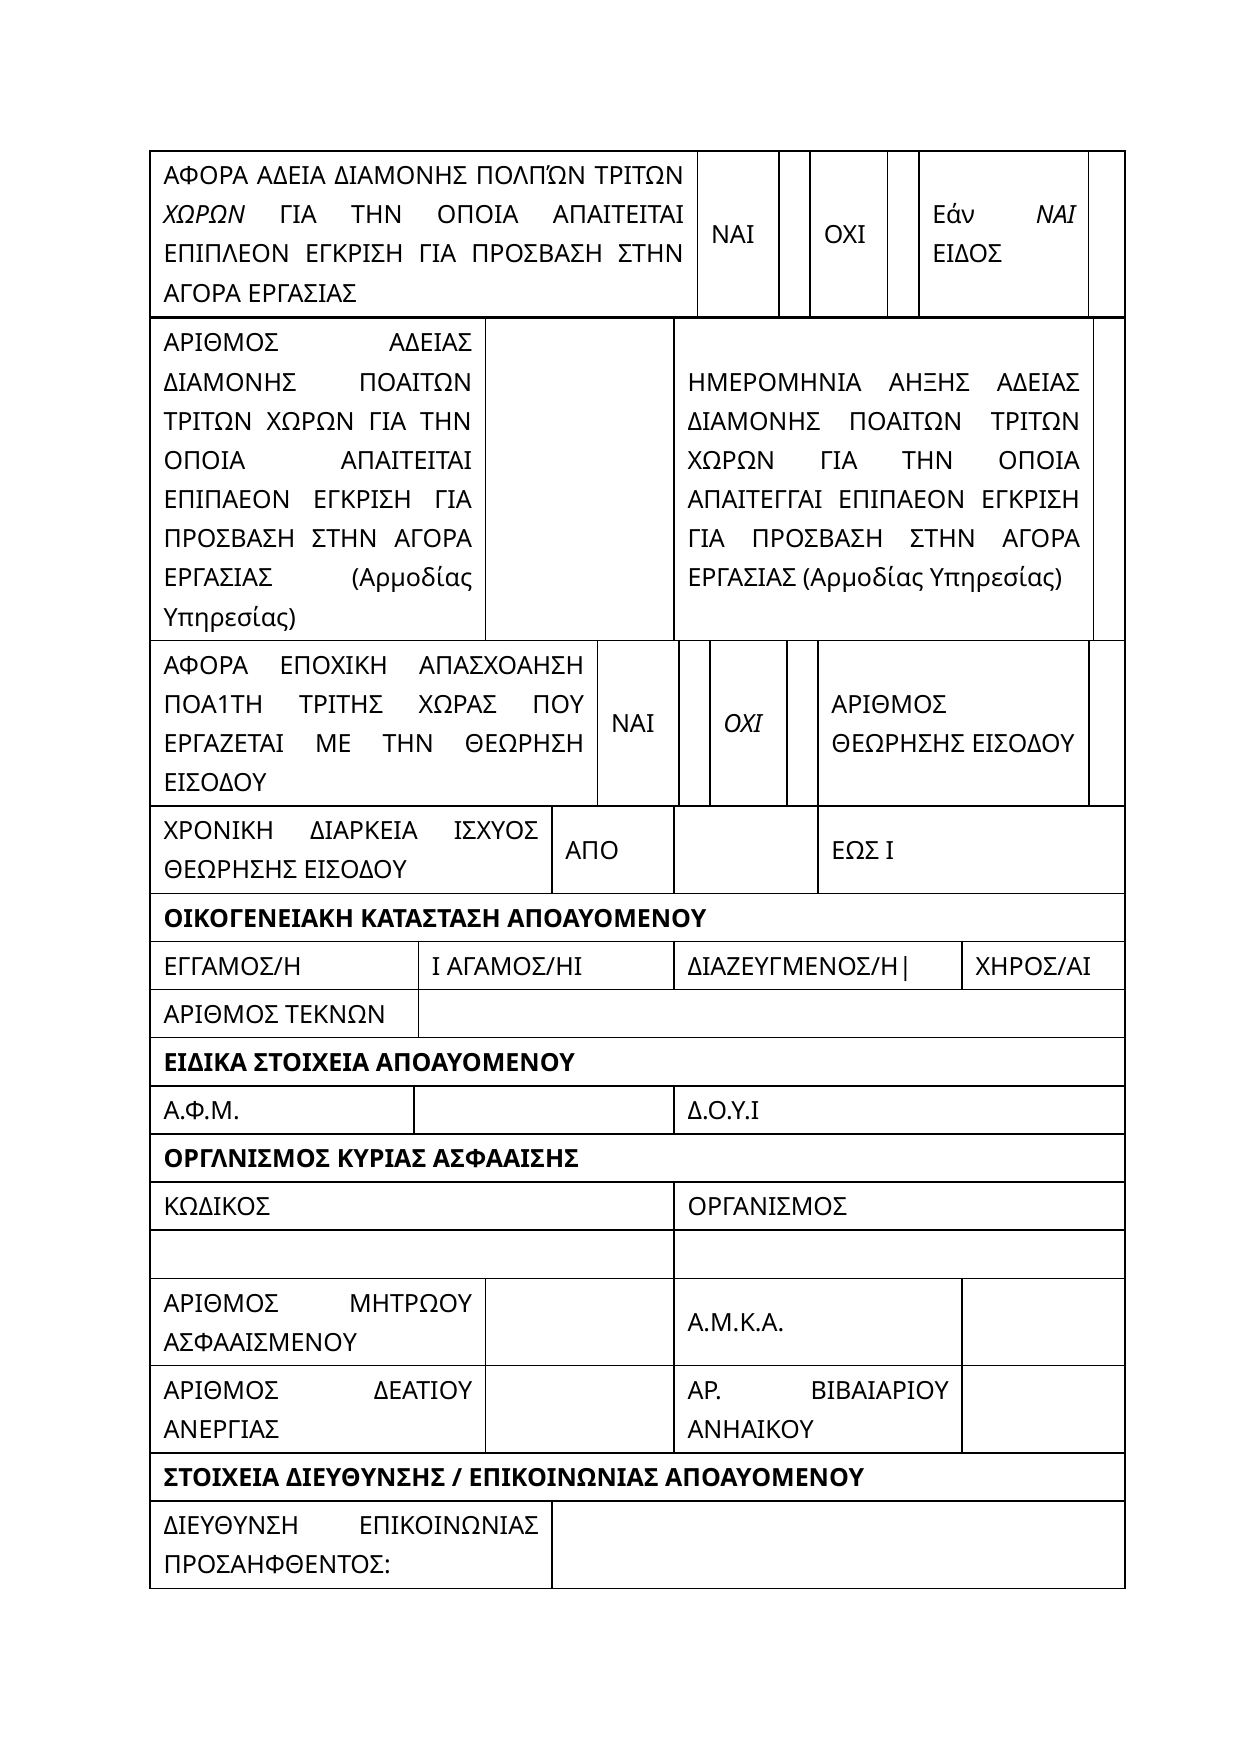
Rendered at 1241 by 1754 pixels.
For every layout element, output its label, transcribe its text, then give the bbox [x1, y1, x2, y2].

table_cell [788, 641, 817, 805]
table_cell ΑΦΟΡΑ ΑΔΕΙΑ ΔΙΑΜΟΝΗΣ ΠΟΛΠΏΝ ΤΡΙΤΩΝ ΧΩΡΩΝ ΓΙΑ ΤΗΝ ΟΠΟΙΑ ΑΠΑΙΤΕΙΤΑΙ ΕΠΙΠΛΕΟΝ ΕΓΚΡΙΣΗ ΓΙΑ ΠΡΟΣΒΑΣΗ ΣΤΗΝ ΑΓΟΡΑ ΕΡΓΑΣΙΑΣ [151, 152, 697, 316]
table_cell ΟΡΓΑΝΙΣΜΟΣ [675, 1183, 1124, 1229]
table_cell [963, 1279, 1124, 1365]
table_cell Ι ΑΓΑΜΟΣ/ΗΙ [419, 942, 673, 989]
table_cell ΟΙΚΟΓΕΝΕΙΑΚΗ ΚΑΤΑΣΤΑΣΗ ΑΠΟΑΥΟΜΕΝΟΥ [151, 894, 1124, 941]
table_cell [553, 1502, 1124, 1587]
table_cell ΧΗΡΟΣ/ΑΙ [963, 942, 1124, 989]
table_cell ΕΙΔΙΚΑ ΣΤΟΙΧΕΙΑ ΑΠΟΑΥΟΜΕΝΟΥ [151, 1038, 1124, 1085]
table_header [1094, 319, 1124, 639]
table_cell ΧΡΟΝΙΚΗ ΔΙΑΡΚΕΙΑ ΙΣΧΥΟΣ ΘΕΩΡΗΣΗΣ ΕΙΣΟΔΟΥ [151, 807, 551, 892]
table_cell ΝΑΙ [698, 152, 778, 316]
table_cell ΔΙΕΥΘΥΝΣΗ ΕΠΙΚΟΙΝΩΝΙΑΣ ΠΡΟΣΑΗΦΘΕΝΤΟΣ: [151, 1502, 551, 1587]
table_cell Α.Φ.Μ. [151, 1087, 413, 1133]
table_header ΑΡΙΘΜΟΣ ΑΔΕΙΑΣ ΔΙΑΜΟΝΗΣ ΠΟΑΙΤΩΝ ΤΡΙΤΩΝ ΧΩΡΩΝ ΓΙΑ ΤΗΝ ΟΠΟΙΑ ΑΠΑΙΤΕΙΤΑΙ ΕΠΙΠΑΕΟΝ ΕΓΚΡΙΣΗ ΓΙΑ ΠΡΟΣΒΑΣΗ ΣΤΗΝ ΑΓΟΡΑ ΕΡΓΑΣΙΑΣ (Αρμοδίας Υπηρεσίας) [151, 319, 485, 639]
table_cell [680, 641, 709, 805]
table_cell [675, 1231, 1124, 1277]
table_cell ΟΧΙ [711, 641, 786, 805]
table_cell ΣΤΟΙΧΕΙΑ ΔΙΕΥΘΥΝΣΗΣ / ΕΠΙΚΟΙΝΩΝΙΑΣ ΑΠΟΑΥΟΜΕΝΟΥ [151, 1454, 1124, 1500]
table_cell [151, 1231, 673, 1277]
table_cell [486, 1366, 673, 1452]
table_cell ΝΑΙ [598, 641, 678, 805]
table_cell Δ.Ο.Υ.Ι [675, 1087, 1124, 1133]
table_cell [486, 1279, 673, 1365]
table_cell [780, 152, 809, 316]
table_cell ΑΠΟ [553, 807, 673, 892]
table_cell ΟΡΓΛΝΙΣΜΟΣ ΚΥΡΙΑΣ ΑΣΦΑΑΙΣΗΣ [151, 1135, 1124, 1181]
table_cell ΑΡΙΘΜΟΣ ΘΕΩΡΗΣΗΣ ΕΙΣΟΔΟΥ [819, 641, 1088, 805]
table_cell ΚΩΔΙΚΟΣ [151, 1183, 673, 1229]
table_cell ΑΡΙΘΜΟΣ ΤΕΚΝΩΝ [151, 990, 418, 1037]
table_cell [415, 1087, 673, 1133]
table_cell Α.Μ.Κ.Α. [675, 1279, 961, 1365]
table_cell [1090, 641, 1124, 805]
table_cell [1089, 152, 1124, 316]
table_header [486, 319, 673, 639]
table_cell [963, 1366, 1124, 1452]
table_cell [675, 807, 817, 892]
table_cell ΕΓΓΑΜΟΣ/Η [151, 942, 418, 989]
table_cell [888, 152, 918, 316]
table_cell ΑΡΙΘΜΟΣ ΔΕΑΤΙΟΥ ΑΝΕΡΓΙΑΣ [151, 1366, 485, 1452]
table_cell ΑΡΙΘΜΟΣ ΜΗΤΡΩΟΥ ΑΣΦΑΑΙΣΜΕΝΟΥ [151, 1279, 485, 1365]
table_cell [419, 990, 1124, 1037]
table_cell ΕΩΣ Ι [819, 807, 1124, 892]
table_cell Εάν ΝΑΙ ΕΙΔΟΣ [920, 152, 1088, 316]
table_header ΗΜΕΡΟΜΗΝΙΑ ΑΗΞΗΣ ΑΔΕΙΑΣ ΔΙΑΜΟΝΗΣ ΠΟΑΙΤΩΝ ΤΡΙΤΩΝ ΧΩΡΩΝ ΓΙΑ ΤΗΝ ΟΠΟΙΑ ΑΠΑΙΤΕΓΓΑΙ ΕΠΙΠΑΕΟΝ ΕΓΚΡΙΣΗ ΓΙΑ ΠΡΟΣΒΑΣΗ ΣΤΗΝ ΑΓΟΡΑ ΕΡΓΑΣΙΑΣ (Αρμοδίας Υπηρεσίας) [675, 319, 1093, 639]
table_cell ΟΧΙ [811, 152, 887, 316]
table_cell ΑΡ. ΒΙΒΑΙΑΡΙΟΥ ΑΝΗΑΙΚΟΥ [675, 1366, 961, 1452]
table_cell ΑΦΟΡΑ ΕΠΟΧΙΚΗ ΑΠΑΣΧΟΑΗΣΗ ΠΟΑ1ΤΗ ΤΡΙΤΗΣ ΧΩΡΑΣ ΠΟΥ ΕΡΓΑΖΕΤΑΙ ΜΕ ΤΗΝ ΘΕΩΡΗΣΗ ΕΙΣΟΔΟΥ [151, 641, 597, 805]
table_cell ΔΙΑΖΕΥΓΜΕΝΟΣ/Η| [675, 942, 961, 989]
